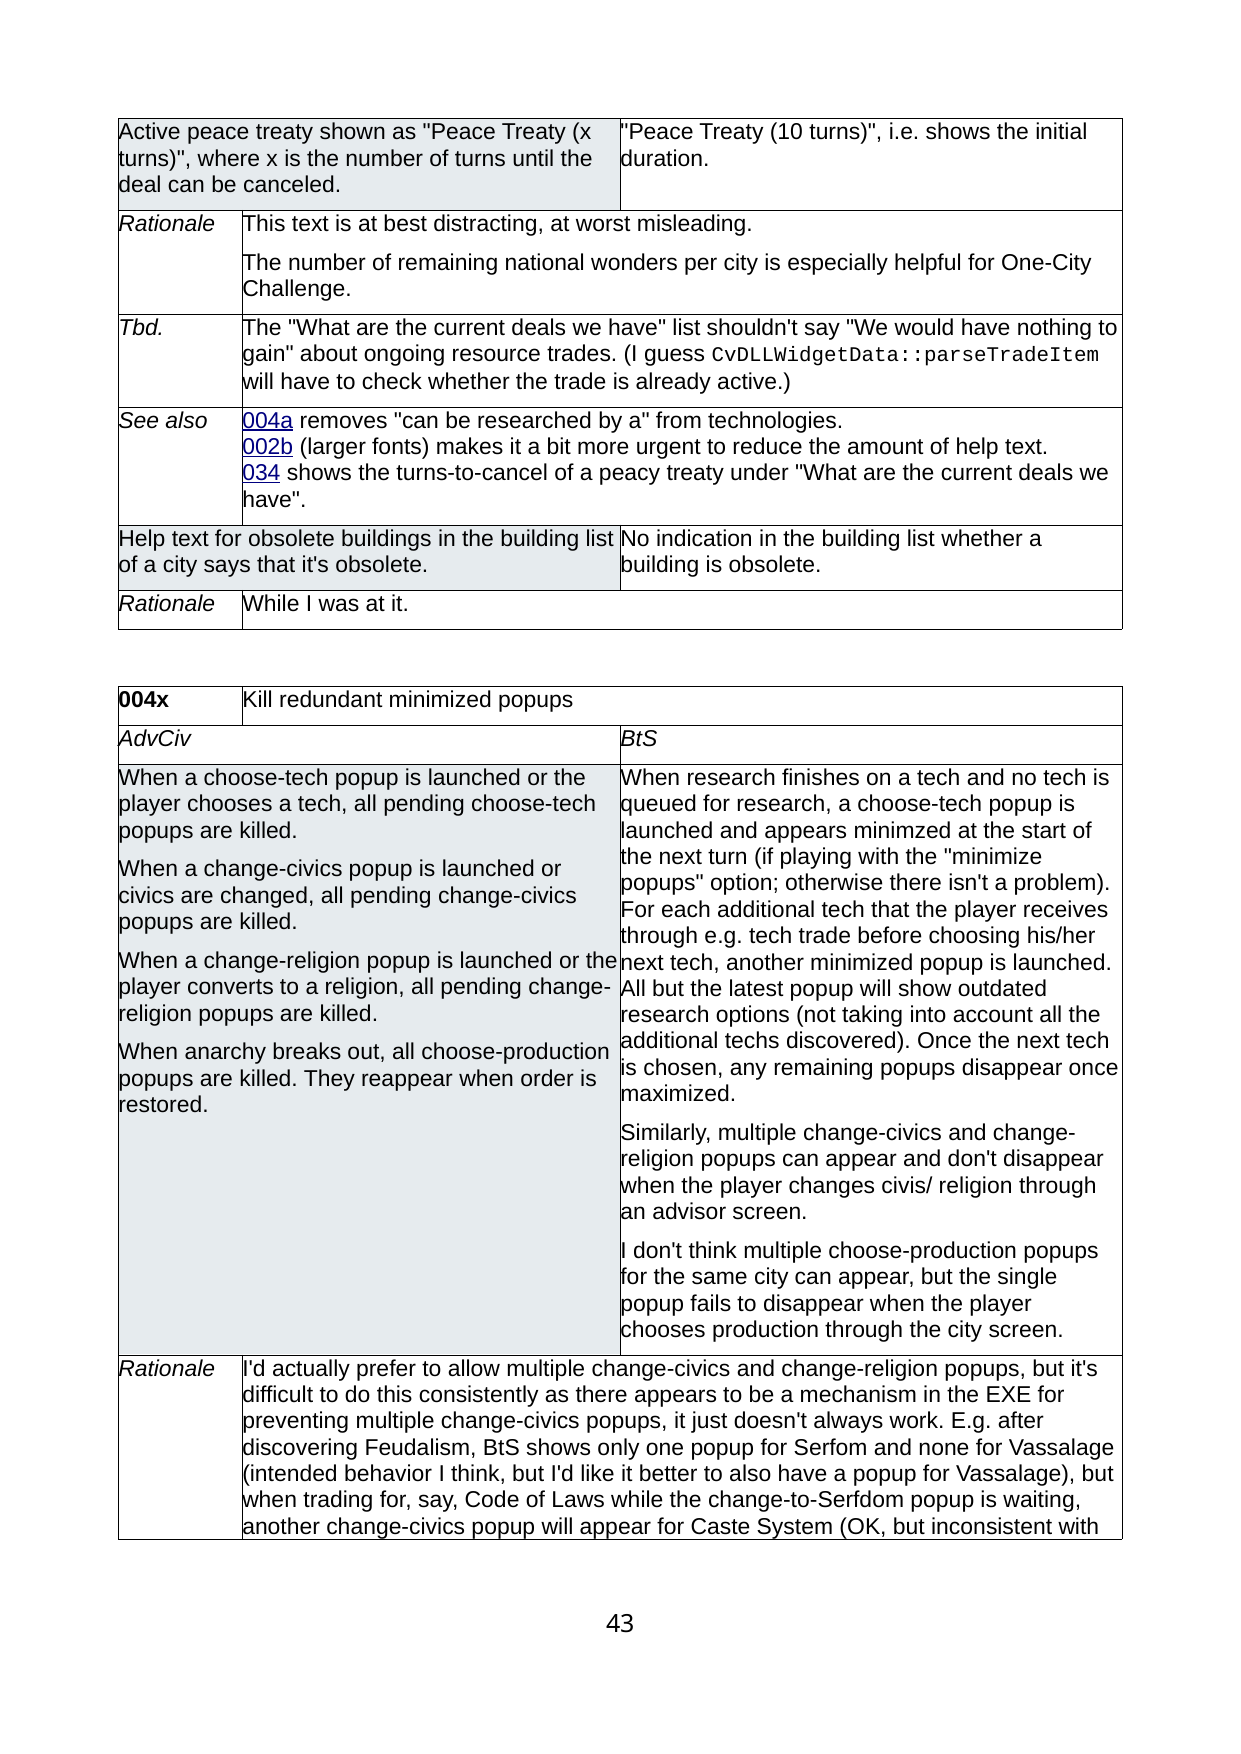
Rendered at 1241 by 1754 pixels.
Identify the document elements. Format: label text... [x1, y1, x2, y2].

table_cell BtS [621, 726, 1122, 764]
table_cell When a choose-tech popup is launched or the player chooses a tech, all pending choose-tech popups are killed. When a change-civics popup is launched or civics are changed, all pending change-civics popups are killed. When a change-religion popup is launched or the player converts to a religion, all pending change-religion popups are killed. When anarchy breaks out, all choose-production popups are killed. They reappear when order is restored. [119, 765, 620, 1354]
table_cell Active peace treaty shown as "Peace Treaty (x turns)", where x is the number of turns until the deal can be canceled. [119, 119, 620, 210]
table_cell Rationale [119, 591, 242, 628]
table_header Kill redundant minimized popups [243, 687, 1122, 725]
table_cell This text is at best distracting, at worst misleading. The number of remaining national wonders per city is especially helpful for One-City Challenge. [243, 211, 1122, 314]
table_cell Rationale [119, 1356, 242, 1539]
table_cell Rationale [119, 211, 242, 314]
table_cell No indication in the building list whether a building is obsolete. [621, 526, 1122, 590]
table_cell See also [119, 408, 242, 524]
table_header 004x [119, 687, 242, 725]
table_cell 004a removes "can be researched by a" from technologies. 002b (larger fonts) makes it a bit more urgent to reduce the amount of help text. 034 shows the turns-to-cancel of a peacy treaty under "What are the current deals we have". [243, 408, 1122, 524]
table_cell AdvCiv [119, 726, 620, 764]
table_cell Tbd. [119, 315, 242, 407]
table_cell The "What are the current deals we have" list shouldn't say "We would have nothing to gain" about ongoing resource trades. (I guess CvDLLWidgetData::parseTradeItem will have to check whether the trade is already active.) [243, 315, 1122, 407]
table_cell When research finishes on a tech and no tech is queued for research, a choose-tech popup is launched and appears minimzed at the start of the next turn (if playing with the "minimize popups" option; otherwise there isn't a problem). For each additional tech that the player receives through e.g. tech trade before choosing his/her next tech, another minimized popup is launched. All but the latest popup will show outdated research options (not taking into account all the additional techs discovered). Once the next tech is chosen, any remaining popups disappear once maximized. Similarly, multiple change-civics and change-religion popups can appear and don't disappear when the player changes civis/ religion through an advisor screen. I don't think multiple choose-production popups for the same city can appear, but the single popup fails to disappear when the player chooses production through the city screen. [621, 765, 1122, 1354]
table_cell "Peace Treaty (10 turns)", i.e. shows the initial duration. [621, 119, 1122, 210]
table_cell I'd actually prefer to allow multiple change-civics and change-religion popups, but it's difficult to do this consistently as there appears to be a mechanism in the EXE for preventing multiple change-civics popups, it just doesn't always work. E.g. after discovering Feudalism, BtS shows only one popup for Serfom and none for Vassalage (intended behavior I think, but I'd like it better to also have a popup for Vassalage), but when trading for, say, Code of Laws while the change-to-Serfdom popup is waiting, another change-civics popup will appear for Caste System (OK, but inconsistent with [243, 1356, 1122, 1539]
table_cell While I was at it. [243, 591, 1122, 628]
table_cell Help text for obsolete buildings in the building list of a city says that it's obsolete. [119, 526, 620, 590]
